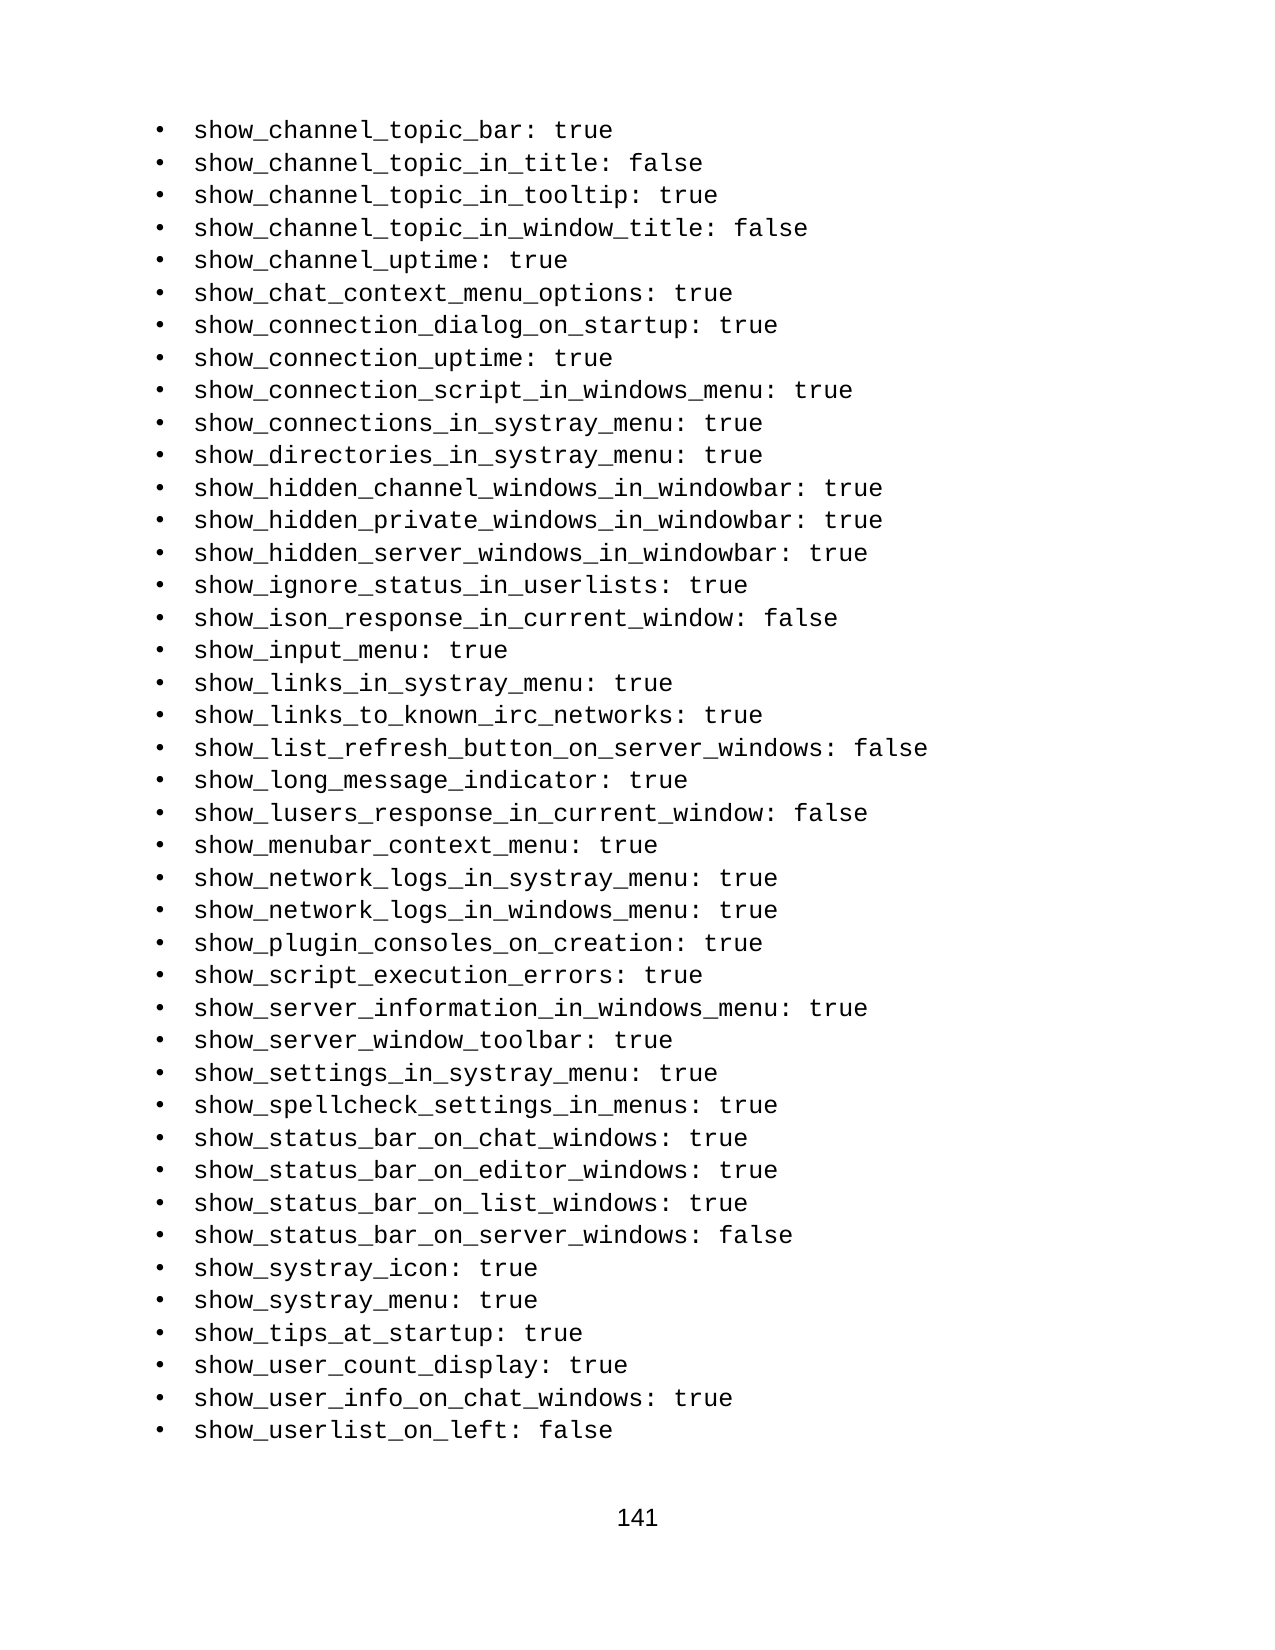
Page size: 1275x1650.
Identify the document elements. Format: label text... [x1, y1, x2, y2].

list show_spellcheck_settings_in_menus: true [156, 1093, 1157, 1121]
list show_menubar_context_menu: true [156, 833, 1157, 861]
list show_links_in_systray_menu: true [156, 671, 1157, 699]
list show_hidden_channel_windows_in_windowbar: true [156, 476, 1157, 504]
list show_channel_topic_bar: true [156, 118, 1157, 146]
list show_ison_response_in_current_window: false [156, 606, 1157, 634]
list show_lusers_response_in_current_window: false [156, 801, 1157, 829]
list show_script_execution_errors: true [156, 963, 1157, 991]
list show_settings_in_systray_menu: true [156, 1061, 1157, 1089]
list show_channel_uptime: true [156, 248, 1157, 276]
list show_connection_uptime: true [156, 346, 1157, 374]
list show_links_to_known_irc_networks: true [156, 703, 1157, 731]
list show_channel_topic_in_tooltip: true [156, 183, 1157, 211]
list show_hidden_private_windows_in_windowbar: true [156, 508, 1157, 536]
list show_input_menu: true [156, 638, 1157, 666]
list show_channel_topic_in_window_title: false [156, 216, 1157, 244]
list show_user_info_on_chat_windows: true [156, 1386, 1157, 1414]
list show_chat_context_menu_options: true [156, 281, 1157, 309]
list show_user_count_display: true [156, 1353, 1157, 1381]
list show_status_bar_on_server_windows: false [156, 1223, 1157, 1251]
list show_long_message_indicator: true [156, 768, 1157, 796]
list show_connections_in_systray_menu: true [156, 411, 1157, 439]
list show_plugin_consoles_on_creation: true [156, 931, 1157, 959]
list show_connection_dialog_on_startup: true [156, 313, 1157, 341]
list show_systray_icon: true [156, 1256, 1157, 1284]
list show_systray_menu: true [156, 1288, 1157, 1316]
list show_connection_script_in_windows_menu: true [156, 378, 1157, 406]
list show_directories_in_systray_menu: true [156, 443, 1157, 471]
list show_ignore_status_in_userlists: true [156, 573, 1157, 601]
list show_hidden_server_windows_in_windowbar: true [156, 541, 1157, 569]
list show_channel_topic_in_title: false [156, 151, 1157, 179]
list show_tips_at_startup: true [156, 1321, 1157, 1349]
list show_list_refresh_button_on_server_windows: false [156, 736, 1157, 764]
list show_status_bar_on_list_windows: true [156, 1191, 1157, 1219]
list show_network_logs_in_systray_menu: true [156, 866, 1157, 894]
list show_server_window_toolbar: true [156, 1028, 1157, 1056]
list show_userlist_on_left: false [156, 1418, 1157, 1446]
list show_network_logs_in_windows_menu: true [156, 898, 1157, 926]
list show_status_bar_on_editor_windows: true [156, 1158, 1157, 1186]
list show_status_bar_on_chat_windows: true [156, 1126, 1157, 1154]
list show_server_information_in_windows_menu: true [156, 996, 1157, 1024]
